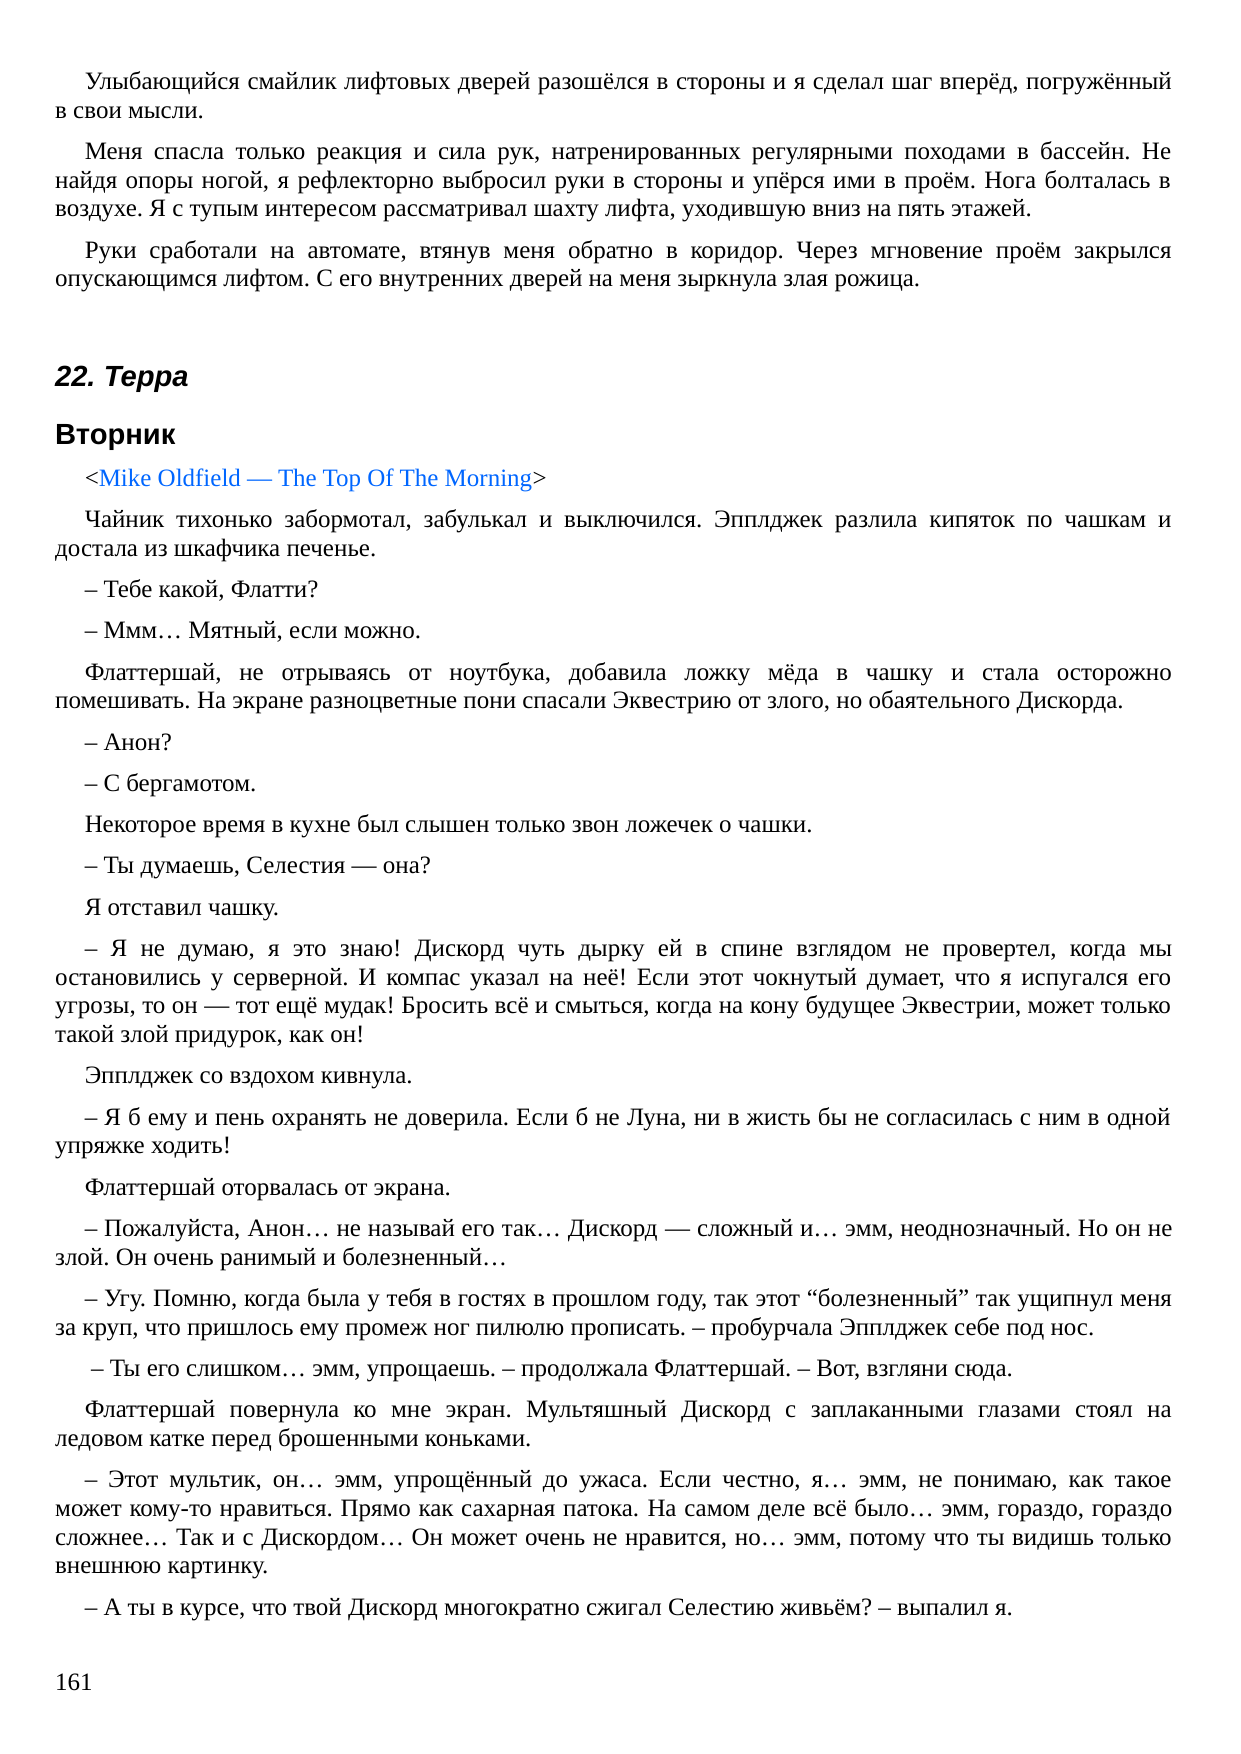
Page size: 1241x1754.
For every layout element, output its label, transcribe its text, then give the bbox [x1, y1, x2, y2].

text – Угу. Помню, когда была у тебя в гостях в прошлом году, так этот “болезненный” так ущипнул меня за круп, что пришлось ему промеж ног пилюлю прописать. – пробурчала Эпплджек себе под нос. [55, 1283, 1173, 1341]
text – Ммм… Мятный, если можно. [55, 616, 1173, 644]
subtitle 22. Терра [55, 358, 1173, 392]
text – А ты в курсе, что твой Дискорд многократно сжигал Селестию живьём? – выпалил я. [55, 1592, 1173, 1621]
text Руки сработали на автомате, втянув меня обратно в коридор. Через мгновение проём закрылся опускающимся лифтом. С его внутренних дверей на меня зыркнула злая рожица. [55, 235, 1173, 292]
text <Mike Oldfield — The Top Of The Morning> [55, 463, 1173, 492]
text – Я б ему и пень охранять не доверила. Если б не Луна, ни в жисть бы не согласилась с ним в одной упряжке ходить! [55, 1102, 1173, 1159]
text – Анон? [55, 727, 1173, 756]
text Меня спасла только реакция и сила рук, натренированных регулярными походами в бассейн. Не найдя опоры ногой, я рефлекторно выбросил руки в стороны и упёрся ими в проём. Нога болталась в воздухе. Я с тупым интересом рассматривал шахту лифта, уходившую вниз на пять этажей. [55, 136, 1173, 222]
subtitle Вторник [55, 417, 1173, 451]
text – Я не думаю, я это знаю! Дискорд чуть дырку ей в спине взглядом не провертел, когда мы остановились у серверной. И компас указал на неё! Если этот чокнутый думает, что я испугался его угрозы, то он — тот ещё мудак! Бросить всё и смыться, когда на кону будущее Эквестрии, может только такой злой придурок, как он! [55, 933, 1173, 1048]
text – Этот мультик, он… эмм, упрощённый до ужаса. Если честно, я… эмм, не понимаю, как такое может кому-то нравиться. Прямо как сахарная патока. На самом деле всё было… эмм, гораздо, гораздо сложнее… Так и с Дискордом… Он может очень не нравится, но… эмм, потому что ты видишь только внешнюю картинку. [55, 1464, 1173, 1579]
text Эпплджек со вздохом кивнула. [55, 1061, 1173, 1089]
text – Ты его слишком… эмм, упрощаешь. – продолжала Флаттершай. – Вот, взгляни сюда. [55, 1353, 1173, 1382]
text Некоторое время в кухне был слышен только звон ложечек о чашки. [55, 809, 1173, 838]
text Флаттершай оторвалась от экрана. [55, 1172, 1173, 1201]
text – Пожалуйста, Анон… не называй его так… Дискорд — сложный и… эмм, неоднозначный. Но он не злой. Он очень ранимый и болезненный… [55, 1213, 1173, 1271]
text – Тебе какой, Флатти? [55, 574, 1173, 603]
text Я отставил чашку. [55, 892, 1173, 921]
text – Ты думаешь, Селестия — она? [55, 851, 1173, 879]
text – С бергамотом. [55, 768, 1173, 797]
text Флаттершай, не отрываясь от ноутбука, добавила ложку мёда в чашку и стала осторожно помешивать. На экране разноцветные пони спасали Эквестрию от злого, но обаятельного Дискорда. [55, 657, 1173, 714]
text Улыбающийся смайлик лифтовых дверей разошёлся в стороны и я сделал шаг вперёд, погружённый в свои мысли. [55, 66, 1173, 123]
text Флаттершай повернула ко мне экран. Мультяшный Дискорд с заплаканными глазами стоял на ледовом катке перед брошенными коньками. [55, 1394, 1173, 1452]
text Чайник тихонько забормотал, забулькал и выключился. Эпплджек разлила кипяток по чашкам и достала из шкафчика печенье. [55, 504, 1173, 562]
